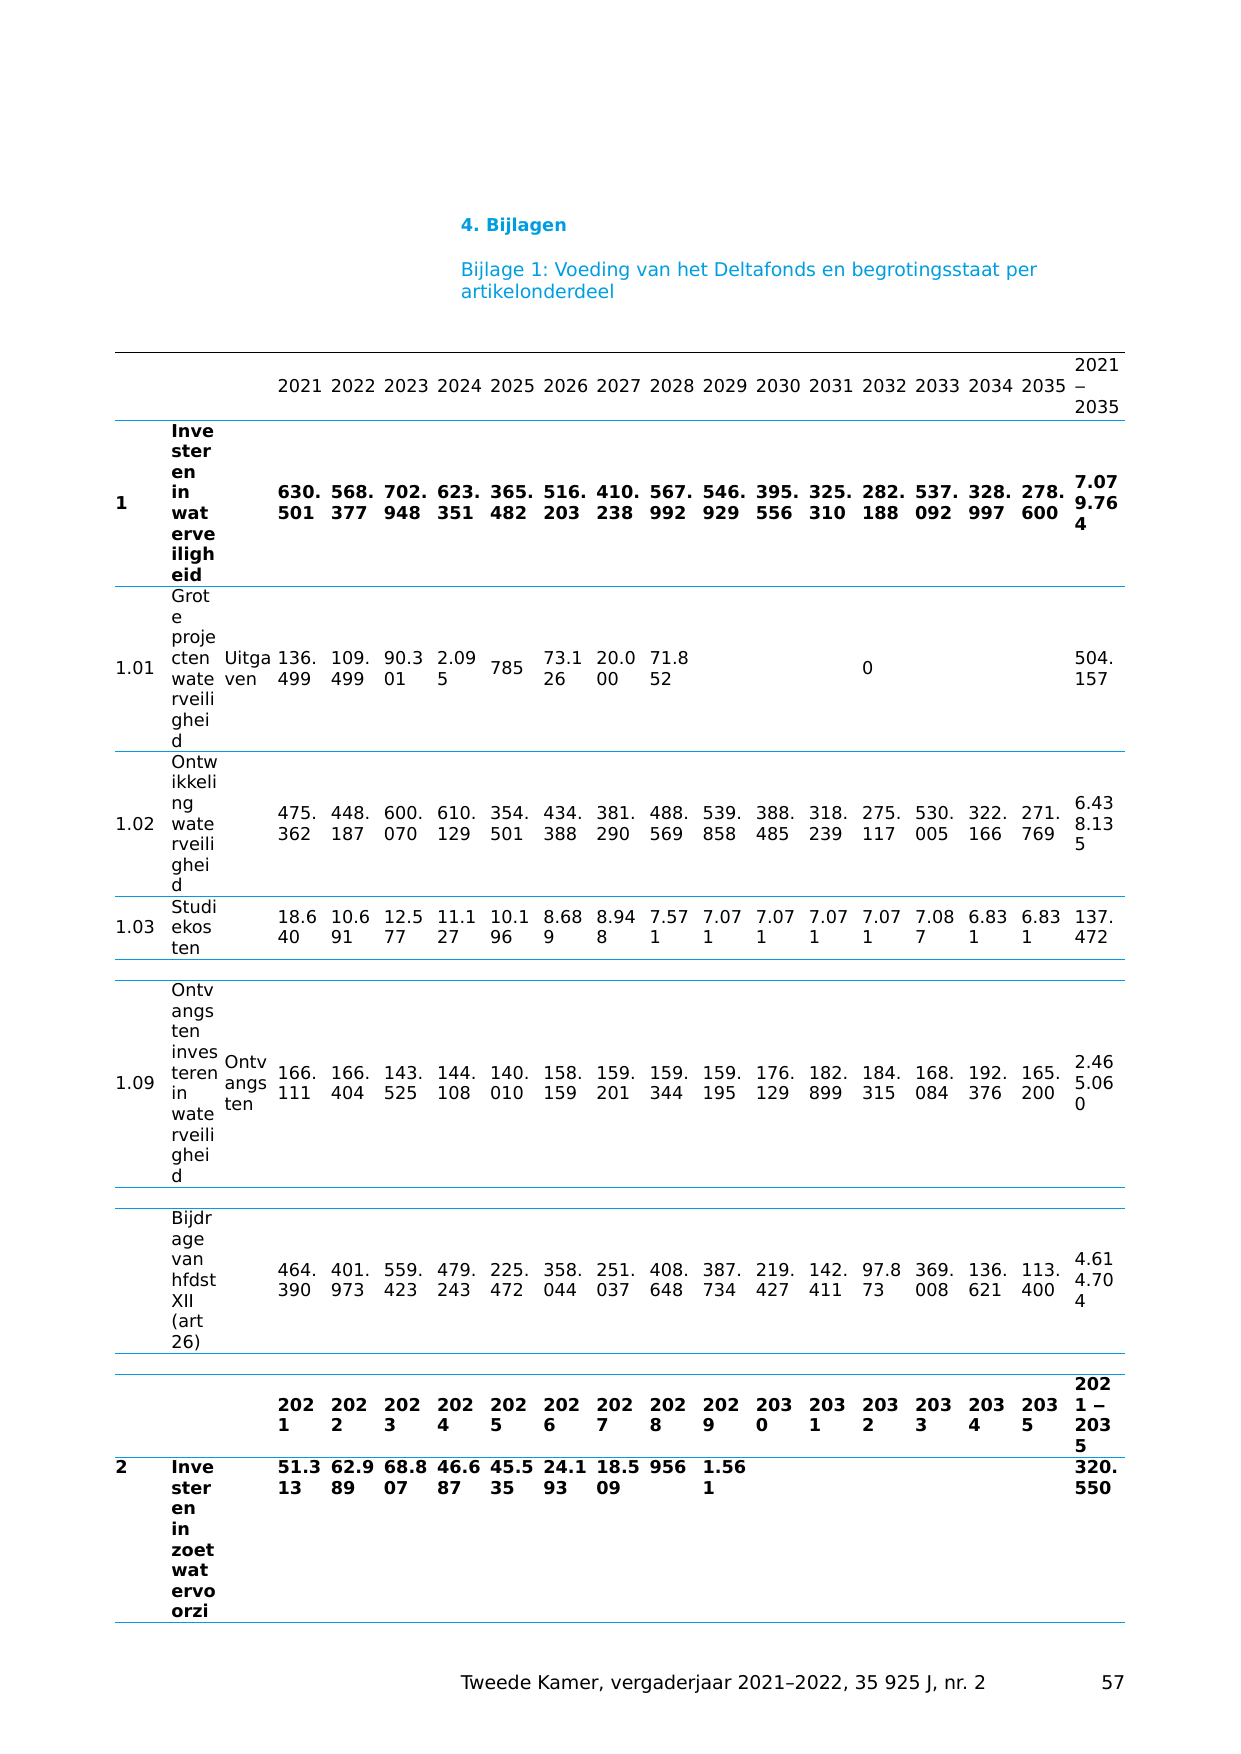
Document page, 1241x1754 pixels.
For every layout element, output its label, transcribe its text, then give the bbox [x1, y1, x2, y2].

table_cell 2035 [1018, 353, 1071, 420]
table_cell 1.02 [115, 752, 168, 896]
table_cell [700, 1354, 753, 1373]
table_cell [1071, 960, 1125, 979]
table_cell [221, 353, 274, 420]
table_cell 113.400 [1018, 1209, 1071, 1352]
table_cell 143.525 [381, 981, 434, 1186]
table_cell 610.129 [434, 752, 487, 896]
table_cell Investeren in zoetwatervoorzi [168, 1458, 221, 1622]
table_cell [221, 897, 274, 958]
table_cell [540, 960, 593, 979]
table_cell 2021 ‒ 2035 [1071, 353, 1125, 420]
table_cell 369.008 [912, 1209, 965, 1352]
table_cell 354.501 [487, 752, 540, 896]
title 4. Bijlagen [461, 213, 1125, 236]
table_cell 475.362 [275, 752, 328, 896]
table_cell [753, 1354, 806, 1373]
table_cell 10.196 [487, 897, 540, 958]
table_cell [115, 1375, 168, 1457]
table_cell [434, 960, 487, 979]
table_cell 2.095 [434, 587, 487, 751]
table_cell [1018, 1354, 1071, 1373]
table_cell [328, 1354, 381, 1373]
table_cell 275.117 [859, 752, 912, 896]
table_cell 2034 [965, 353, 1018, 420]
table_cell [221, 1375, 274, 1457]
table_cell 2025 [487, 1375, 540, 1457]
table_cell Grote projecten waterveiligheid [168, 587, 221, 751]
table_cell 448.187 [328, 752, 381, 896]
table_cell [753, 1458, 806, 1622]
table_cell 1.01 [115, 587, 168, 751]
table_cell 278.600 [1018, 421, 1071, 586]
table_cell 45.535 [487, 1458, 540, 1622]
table_cell [700, 1188, 753, 1207]
table_cell 4.614.704 [1071, 1209, 1125, 1352]
table_cell 182.899 [806, 981, 859, 1186]
table_cell [115, 1188, 168, 1207]
table_cell 2021 [275, 1375, 328, 1457]
table_cell [221, 1209, 274, 1352]
table_cell 136.621 [965, 1209, 1018, 1352]
table_cell [540, 1188, 593, 1207]
table_cell 2 [115, 1458, 168, 1622]
table_cell [168, 960, 221, 979]
table_cell [487, 1354, 540, 1373]
table_cell 24.193 [540, 1458, 593, 1622]
table_cell [275, 1188, 328, 1207]
table_cell [753, 960, 806, 979]
table_cell 1 [115, 421, 168, 586]
table_cell 7.079.764 [1071, 421, 1125, 586]
table_cell 2021 [275, 353, 328, 420]
table_cell 387.734 [700, 1209, 753, 1352]
table_cell [328, 1188, 381, 1207]
table_cell 46.687 [434, 1458, 487, 1622]
table_cell 7.071 [859, 897, 912, 958]
table_cell [593, 1354, 646, 1373]
table_cell [646, 1354, 699, 1373]
table_cell 271.769 [1018, 752, 1071, 896]
table_cell 2033 [912, 353, 965, 420]
table_cell [646, 960, 699, 979]
table_cell [275, 1354, 328, 1373]
table_cell 109.499 [328, 587, 381, 751]
table_cell [434, 1354, 487, 1373]
table_cell 8.689 [540, 897, 593, 958]
table_cell 401.973 [328, 1209, 381, 1352]
table_cell 158.159 [540, 981, 593, 1186]
table_cell 2025 [487, 353, 540, 420]
table_cell [381, 960, 434, 979]
table_cell 1.09 [115, 981, 168, 1186]
table_cell 630.501 [275, 421, 328, 586]
table_cell 2031 [806, 1375, 859, 1457]
table_cell [115, 960, 168, 979]
table_cell 62.989 [328, 1458, 381, 1622]
table_cell [1018, 587, 1071, 751]
table_cell 381.290 [593, 752, 646, 896]
table_cell [381, 1188, 434, 1207]
table_cell [965, 587, 1018, 751]
table_cell 320.550 [1071, 1458, 1125, 1622]
table_cell [912, 587, 965, 751]
table_cell [168, 1188, 221, 1207]
table_cell 567.992 [646, 421, 699, 586]
table_cell [806, 1354, 859, 1373]
table_cell 1.03 [115, 897, 168, 958]
table_cell [859, 1458, 912, 1622]
table_cell [221, 1188, 274, 1207]
table_cell 10.691 [328, 897, 381, 958]
table_cell 504.157 [1071, 587, 1125, 751]
table_cell 408.648 [646, 1209, 699, 1352]
table_cell 7.071 [806, 897, 859, 958]
table_cell 2026 [540, 353, 593, 420]
table_cell 12.577 [381, 897, 434, 958]
table_cell [221, 960, 274, 979]
table_cell Bijdrage van hfdst XII (art 26) [168, 1209, 221, 1352]
table_cell Ontwikkeling waterveiligheid [168, 752, 221, 896]
table_cell Ontvangsten [221, 981, 274, 1186]
table_cell 18.509 [593, 1458, 646, 1622]
table_cell Studiekosten [168, 897, 221, 958]
table_cell [1018, 1458, 1071, 1622]
table_cell 2029 [700, 353, 753, 420]
table_cell [859, 960, 912, 979]
title Bijlage 1: Voeding van het Deltafonds en begrotingsstaat per artikelonderdeel [461, 259, 1125, 303]
table_cell 2022 [328, 353, 381, 420]
table_cell 11.127 [434, 897, 487, 958]
table_cell 530.005 [912, 752, 965, 896]
table_cell [434, 1188, 487, 1207]
table_cell [593, 960, 646, 979]
table_cell 142.411 [806, 1209, 859, 1352]
table_cell 559.423 [381, 1209, 434, 1352]
table_cell 546.929 [700, 421, 753, 586]
table_cell [168, 353, 221, 420]
table_cell 956 [646, 1458, 699, 1622]
table_cell 537.092 [912, 421, 965, 586]
table_cell [965, 960, 1018, 979]
table_cell 479.243 [434, 1209, 487, 1352]
table_cell 785 [487, 587, 540, 751]
table_cell 1.561 [700, 1458, 753, 1622]
table_cell 176.129 [753, 981, 806, 1186]
table_cell [221, 752, 274, 896]
table_cell 2021 ‒ 2035 [1071, 1375, 1125, 1457]
table_cell 159.344 [646, 981, 699, 1186]
table_cell 73.126 [540, 587, 593, 751]
table_cell Investeren in waterveiligheid [168, 421, 221, 586]
table_cell 90.301 [381, 587, 434, 751]
table_cell 7.087 [912, 897, 965, 958]
table_cell 600.070 [381, 752, 434, 896]
table_cell 2024 [434, 353, 487, 420]
table_cell 165.200 [1018, 981, 1071, 1186]
table_cell 184.315 [859, 981, 912, 1186]
table_cell 2024 [434, 1375, 487, 1457]
table_cell 2029 [700, 1375, 753, 1457]
table_cell [965, 1354, 1018, 1373]
table_cell Uitgaven [221, 587, 274, 751]
table_cell [912, 1458, 965, 1622]
table_cell [168, 1354, 221, 1373]
table_cell 2030 [753, 1375, 806, 1457]
table_cell 2035 [1018, 1375, 1071, 1457]
table_header Tabel 36 Voeding van het Deltafonds (bedragen x € 1.000) [115, 327, 1125, 352]
table_cell [221, 1354, 274, 1373]
table_cell 97.873 [859, 1209, 912, 1352]
table_cell [168, 1375, 221, 1457]
table_cell 2027 [593, 353, 646, 420]
table_cell 358.044 [540, 1209, 593, 1352]
table_cell 388.485 [753, 752, 806, 896]
table_cell [806, 587, 859, 751]
table_cell [965, 1188, 1018, 1207]
table_cell [700, 587, 753, 751]
table_cell 68.807 [381, 1458, 434, 1622]
table_cell 623.351 [434, 421, 487, 586]
table_cell 282.188 [859, 421, 912, 586]
table_cell 702.948 [381, 421, 434, 586]
table_cell 318.239 [806, 752, 859, 896]
table_cell 434.388 [540, 752, 593, 896]
table_cell 159.201 [593, 981, 646, 1186]
table_cell Ontvangsten investeren in waterveiligheid [168, 981, 221, 1186]
table_cell 251.037 [593, 1209, 646, 1352]
table_cell 2033 [912, 1375, 965, 1457]
table_cell 539.858 [700, 752, 753, 896]
table_cell 0 [859, 587, 912, 751]
table_cell 219.427 [753, 1209, 806, 1352]
table_cell 328.997 [965, 421, 1018, 586]
table_cell 6.831 [965, 897, 1018, 958]
table_cell 2034 [965, 1375, 1018, 1457]
table_cell 488.569 [646, 752, 699, 896]
table_cell [540, 1354, 593, 1373]
table_cell 51.313 [275, 1458, 328, 1622]
table_cell [912, 1354, 965, 1373]
table_cell 8.948 [593, 897, 646, 958]
table_cell 2032 [859, 353, 912, 420]
table_cell 2023 [381, 1375, 434, 1457]
table_cell 365.482 [487, 421, 540, 586]
table_cell 516.203 [540, 421, 593, 586]
table_cell 225.472 [487, 1209, 540, 1352]
table_cell [646, 1188, 699, 1207]
table_cell [753, 587, 806, 751]
table_cell 2031 [806, 353, 859, 420]
table_cell [381, 1354, 434, 1373]
table_cell 410.238 [593, 421, 646, 586]
table_cell 2028 [646, 353, 699, 420]
table_cell 2022 [328, 1375, 381, 1457]
table_cell [593, 1188, 646, 1207]
table_cell [487, 1188, 540, 1207]
table_cell 166.404 [328, 981, 381, 1186]
table_cell [328, 960, 381, 979]
table_cell 7.571 [646, 897, 699, 958]
table_cell [1018, 960, 1071, 979]
table_cell 2032 [859, 1375, 912, 1457]
table_cell 159.195 [700, 981, 753, 1186]
table_cell [806, 960, 859, 979]
table_cell [806, 1188, 859, 1207]
table_cell 166.111 [275, 981, 328, 1186]
table_cell 395.556 [753, 421, 806, 586]
table_cell [487, 960, 540, 979]
table_cell [115, 353, 168, 420]
table_cell 325.310 [806, 421, 859, 586]
table_cell 140.010 [487, 981, 540, 1186]
table_cell [965, 1458, 1018, 1622]
table_cell [912, 1188, 965, 1207]
table_cell [115, 1354, 168, 1373]
table_cell 168.084 [912, 981, 965, 1186]
table_cell 144.108 [434, 981, 487, 1186]
table_cell [115, 1209, 168, 1352]
table_cell [1071, 1354, 1125, 1373]
table_cell 322.166 [965, 752, 1018, 896]
table_cell 6.438.135 [1071, 752, 1125, 896]
table_cell 71.852 [646, 587, 699, 751]
table_cell 464.390 [275, 1209, 328, 1352]
table_cell [221, 1458, 274, 1622]
table_cell [912, 960, 965, 979]
table_cell [859, 1354, 912, 1373]
table_cell 136.499 [275, 587, 328, 751]
table_cell 2027 [593, 1375, 646, 1457]
table_cell [221, 421, 274, 586]
table_cell 2030 [753, 353, 806, 420]
table_cell 2026 [540, 1375, 593, 1457]
table_cell [859, 1188, 912, 1207]
table_cell 18.640 [275, 897, 328, 958]
table_cell 2028 [646, 1375, 699, 1457]
table_cell 7.071 [753, 897, 806, 958]
table_cell [275, 960, 328, 979]
table_cell 568.377 [328, 421, 381, 586]
table_cell [753, 1188, 806, 1207]
table_cell 6.831 [1018, 897, 1071, 958]
table_cell 2.465.060 [1071, 981, 1125, 1186]
table_cell [1018, 1188, 1071, 1207]
table_cell 192.376 [965, 981, 1018, 1186]
table_cell 7.071 [700, 897, 753, 958]
table_cell [1071, 1188, 1125, 1207]
table_cell 137.472 [1071, 897, 1125, 958]
table_cell 20.000 [593, 587, 646, 751]
table_cell [806, 1458, 859, 1622]
table_cell 2023 [381, 353, 434, 420]
table_cell [700, 960, 753, 979]
